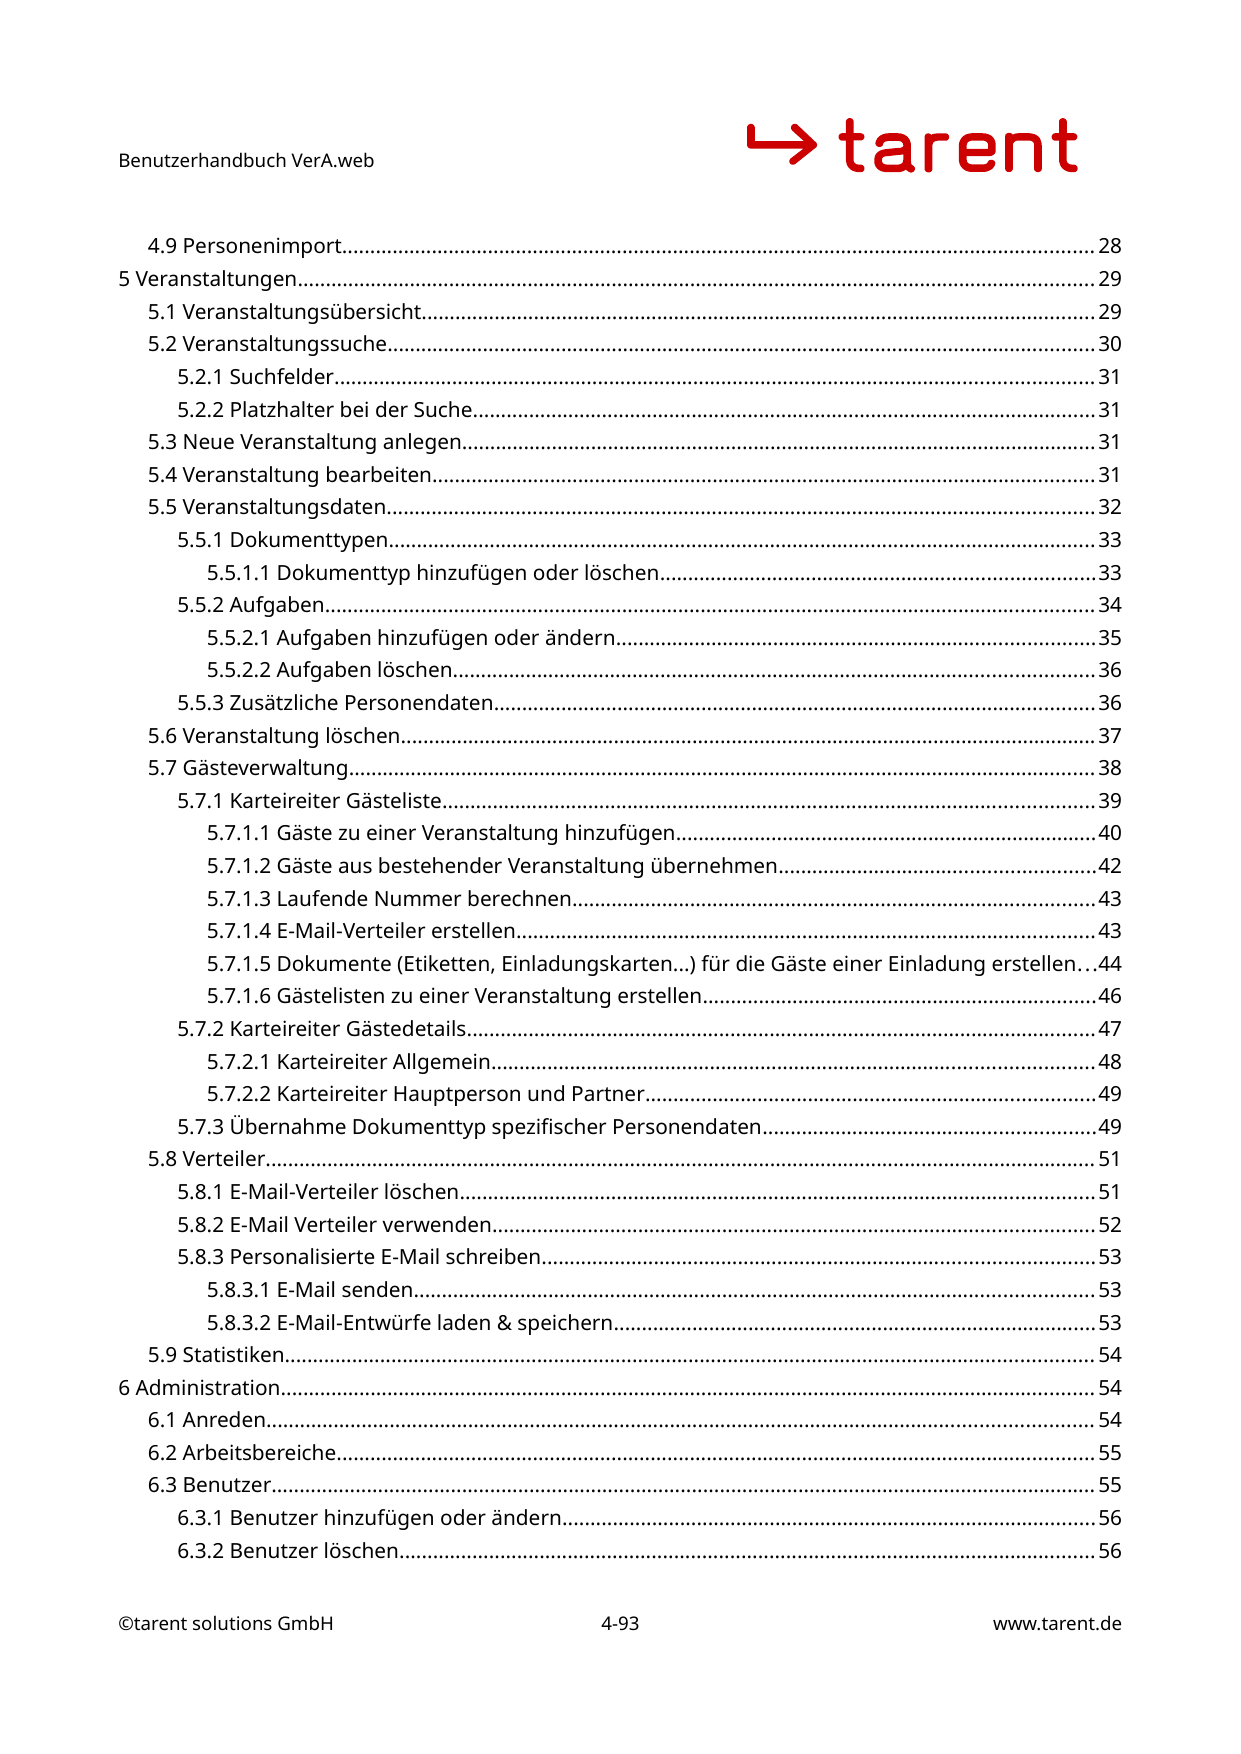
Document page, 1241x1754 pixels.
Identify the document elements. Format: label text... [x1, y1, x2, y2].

text 5.8 Verteiler 51 [148, 1144, 1122, 1173]
text 5.7.1.3 Laufende Nummer berechnen 43 [207, 884, 1122, 912]
text 5.5 Veranstaltungsdaten 32 [148, 492, 1122, 521]
text 5.1 Veranstaltungsübersicht 29 [148, 297, 1122, 325]
text 4.9 Personenimport 28 [148, 232, 1122, 260]
text 5.4 Veranstaltung bearbeiten 31 [148, 460, 1122, 488]
text 6.1 Anreden 54 [148, 1405, 1122, 1434]
text 5.7.2 Karteireiter Gästedetails 47 [177, 1014, 1122, 1043]
text 6.3.1 Benutzer hinzufügen oder ändern 56 [177, 1503, 1122, 1532]
text 6.2 Arbeitsbereiche 55 [148, 1438, 1122, 1466]
text 5.7.1.5 Dokumente (Etiketten, Einladungskarten...) für die Gäste einer Einladung erstellen 44 [207, 949, 1122, 977]
text 5.2.1 Suchfelder 31 [177, 362, 1122, 391]
text 5.7 Gästeverwaltung 38 [148, 753, 1122, 782]
text 5.5.1.1 Dokumenttyp hinzufügen oder löschen 33 [207, 558, 1122, 586]
text 5.9 Statistiken 54 [148, 1340, 1122, 1369]
text 5.3 Neue Veranstaltung anlegen 31 [148, 427, 1122, 456]
text 5.7.3 Übernahme Dokumenttyp spezifischer Personendaten 49 [177, 1112, 1122, 1140]
text 5.5.1 Dokumenttypen 33 [177, 525, 1122, 553]
text 5.7.1.6 Gästelisten zu einer Veranstaltung erstellen 46 [207, 982, 1122, 1010]
text 5.2.2 Platzhalter bei der Suche 31 [177, 395, 1122, 423]
text 5 Veranstaltungen 29 [118, 264, 1122, 293]
text 5.2 Veranstaltungssuche 30 [148, 329, 1122, 358]
text 5.7.1.1 Gäste zu einer Veranstaltung hinzufügen 40 [207, 818, 1122, 847]
text 5.5.2.2 Aufgaben löschen 36 [207, 656, 1122, 684]
text 5.8.1 E-Mail-Verteiler löschen 51 [177, 1177, 1122, 1206]
text 5.5.2 Aufgaben 34 [177, 590, 1122, 619]
text 5.6 Veranstaltung löschen 37 [148, 721, 1122, 749]
text 6 Administration 54 [118, 1373, 1122, 1401]
text 6.3 Benutzer 55 [148, 1471, 1122, 1499]
text 5.8.3.2 E-Mail-Entwürfe laden & speichern 53 [207, 1308, 1122, 1336]
text 5.5.2.1 Aufgaben hinzufügen oder ändern 35 [207, 623, 1122, 651]
text 5.8.3.1 E-Mail senden 53 [207, 1275, 1122, 1303]
text 5.8.2 E-Mail Verteiler verwenden 52 [177, 1210, 1122, 1238]
text 5.5.3 Zusätzliche Personendaten 36 [177, 688, 1122, 717]
text 5.7.1 Karteireiter Gästeliste 39 [177, 786, 1122, 814]
text 5.8.3 Personalisierte E-Mail schreiben 53 [177, 1242, 1122, 1271]
text 5.7.2.1 Karteireiter Allgemein 48 [207, 1047, 1122, 1075]
text 5.7.1.2 Gäste aus bestehender Veranstaltung übernehmen 42 [207, 851, 1122, 879]
text 5.7.1.4 E-Mail-Verteiler erstellen 43 [207, 916, 1122, 945]
text 6.3.2 Benutzer löschen 56 [177, 1536, 1122, 1564]
text 5.7.2.2 Karteireiter Hauptperson und Partner 49 [207, 1079, 1122, 1108]
